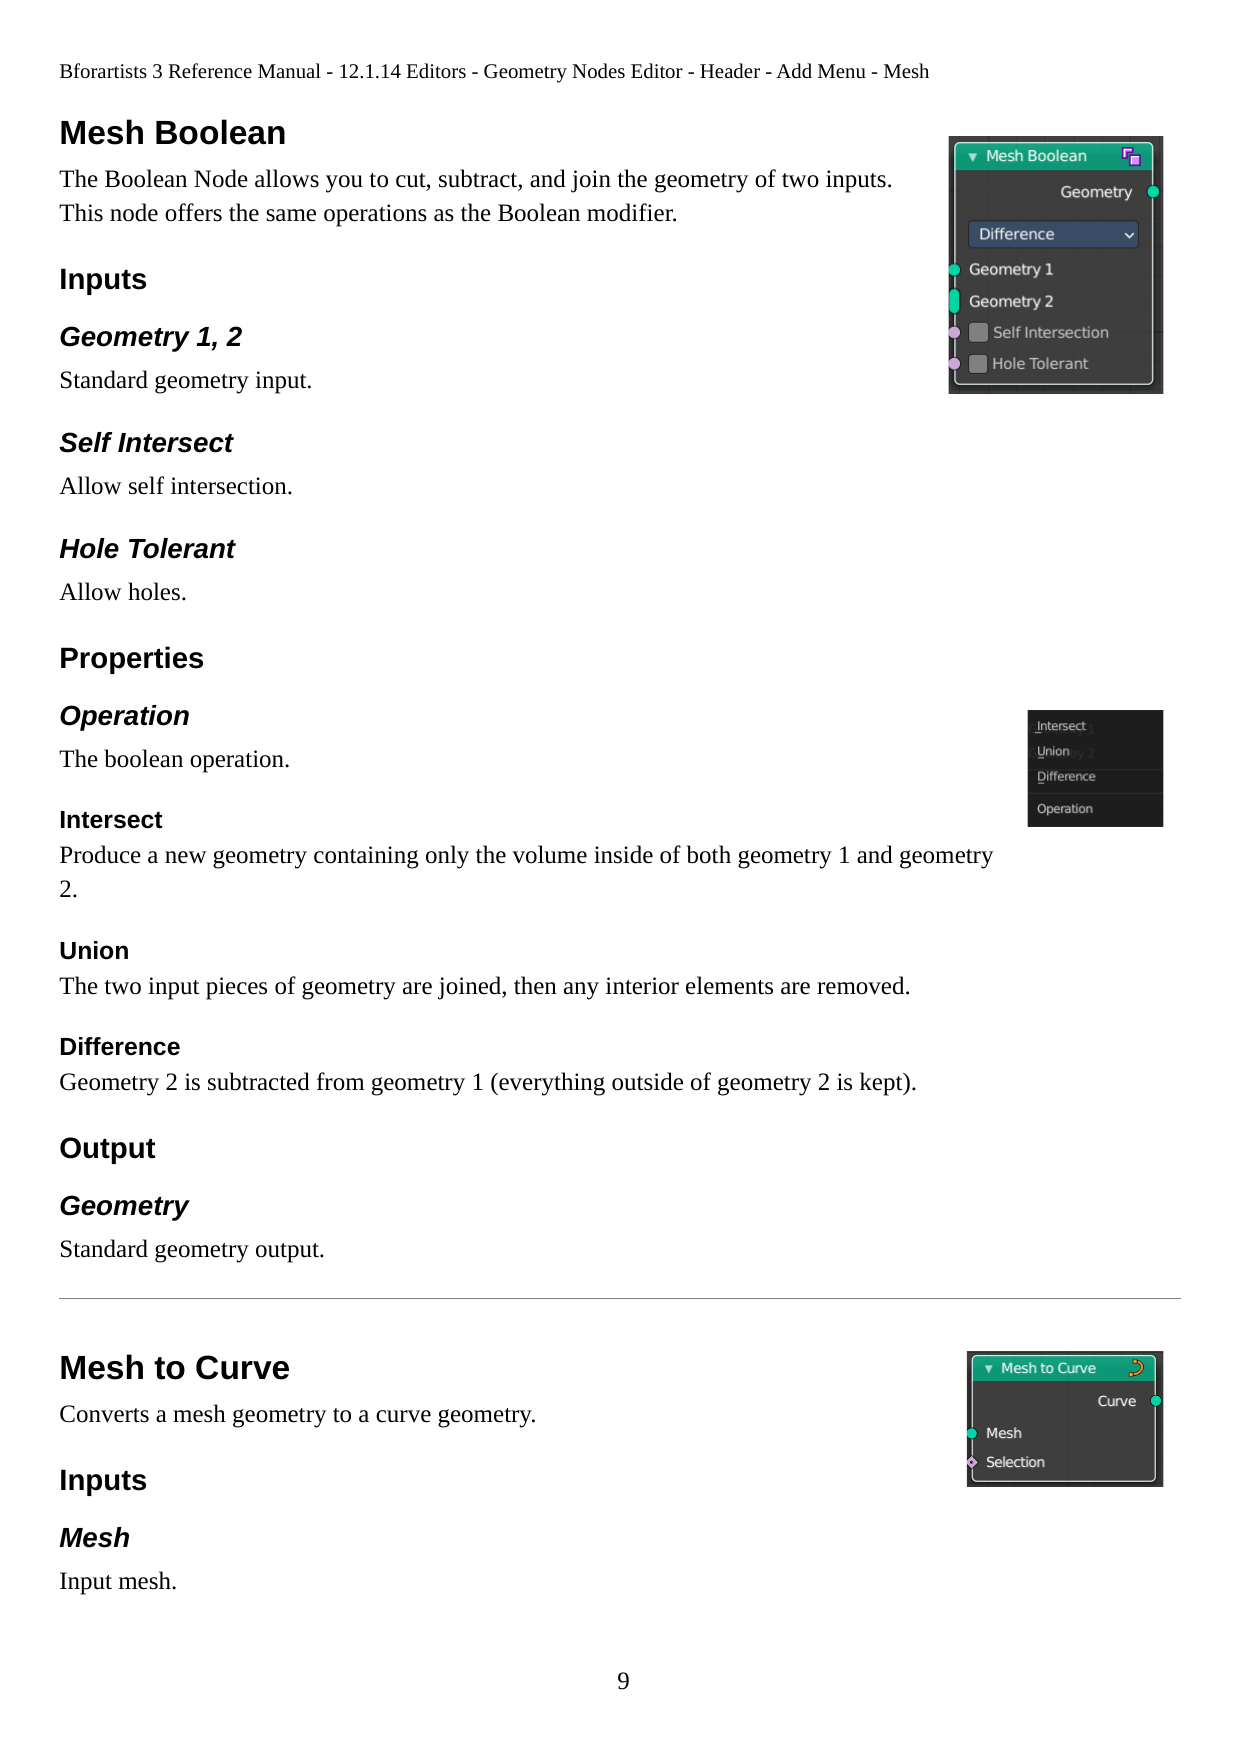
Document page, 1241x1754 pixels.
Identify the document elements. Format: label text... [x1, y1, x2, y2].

subtitle Intersect [59, 805, 1181, 834]
subtitle Mesh [59, 1522, 1181, 1553]
text Produce a new geometry containing only the volume inside of both geometry 1 and geometry 2. [59, 840, 1181, 903]
text Allow holes. [59, 577, 1181, 606]
subtitle Mesh Boolean [59, 113, 1181, 151]
subtitle Geometry [59, 1189, 1181, 1221]
picture [966, 1351, 1164, 1487]
text Geometry 2 is subtracted from geometry 1 (everything outside of geometry 2 is kept). [59, 1067, 1181, 1096]
subtitle Operation [59, 699, 1181, 731]
subtitle Inputs [59, 262, 948, 296]
text Allow self intersection. [59, 471, 1181, 500]
subtitle Difference [59, 1032, 1181, 1061]
text The boolean operation. [59, 744, 1027, 772]
text The two input pieces of geometry are joined, then any interior elements are removed. [59, 971, 1181, 999]
subtitle Output [59, 1131, 1181, 1164]
subtitle Mesh to Curve [59, 1348, 1181, 1387]
subtitle [1164, 321, 1181, 352]
text The Boolean Node allows you to cut, subtract, and join the geometry of two inputs. This node offers the same operations as the Boolean modifier. [59, 164, 948, 227]
subtitle Self Intersect [59, 427, 1181, 458]
picture [948, 136, 1164, 394]
subtitle Geometry 1, 2 [59, 321, 948, 352]
text Converts a mesh geometry to a curve geometry. [59, 1399, 966, 1428]
text Input mesh. [59, 1566, 1181, 1595]
subtitle Union [59, 936, 1181, 964]
text Standard geometry input. [59, 365, 948, 394]
picture [1027, 710, 1164, 827]
subtitle Inputs [59, 1463, 1181, 1497]
subtitle [1164, 262, 1181, 296]
subtitle Properties [59, 641, 1181, 674]
text Standard geometry output. [59, 1234, 1181, 1263]
text [1164, 744, 1181, 772]
subtitle Hole Tolerant [59, 532, 1181, 564]
text [1164, 365, 1181, 394]
